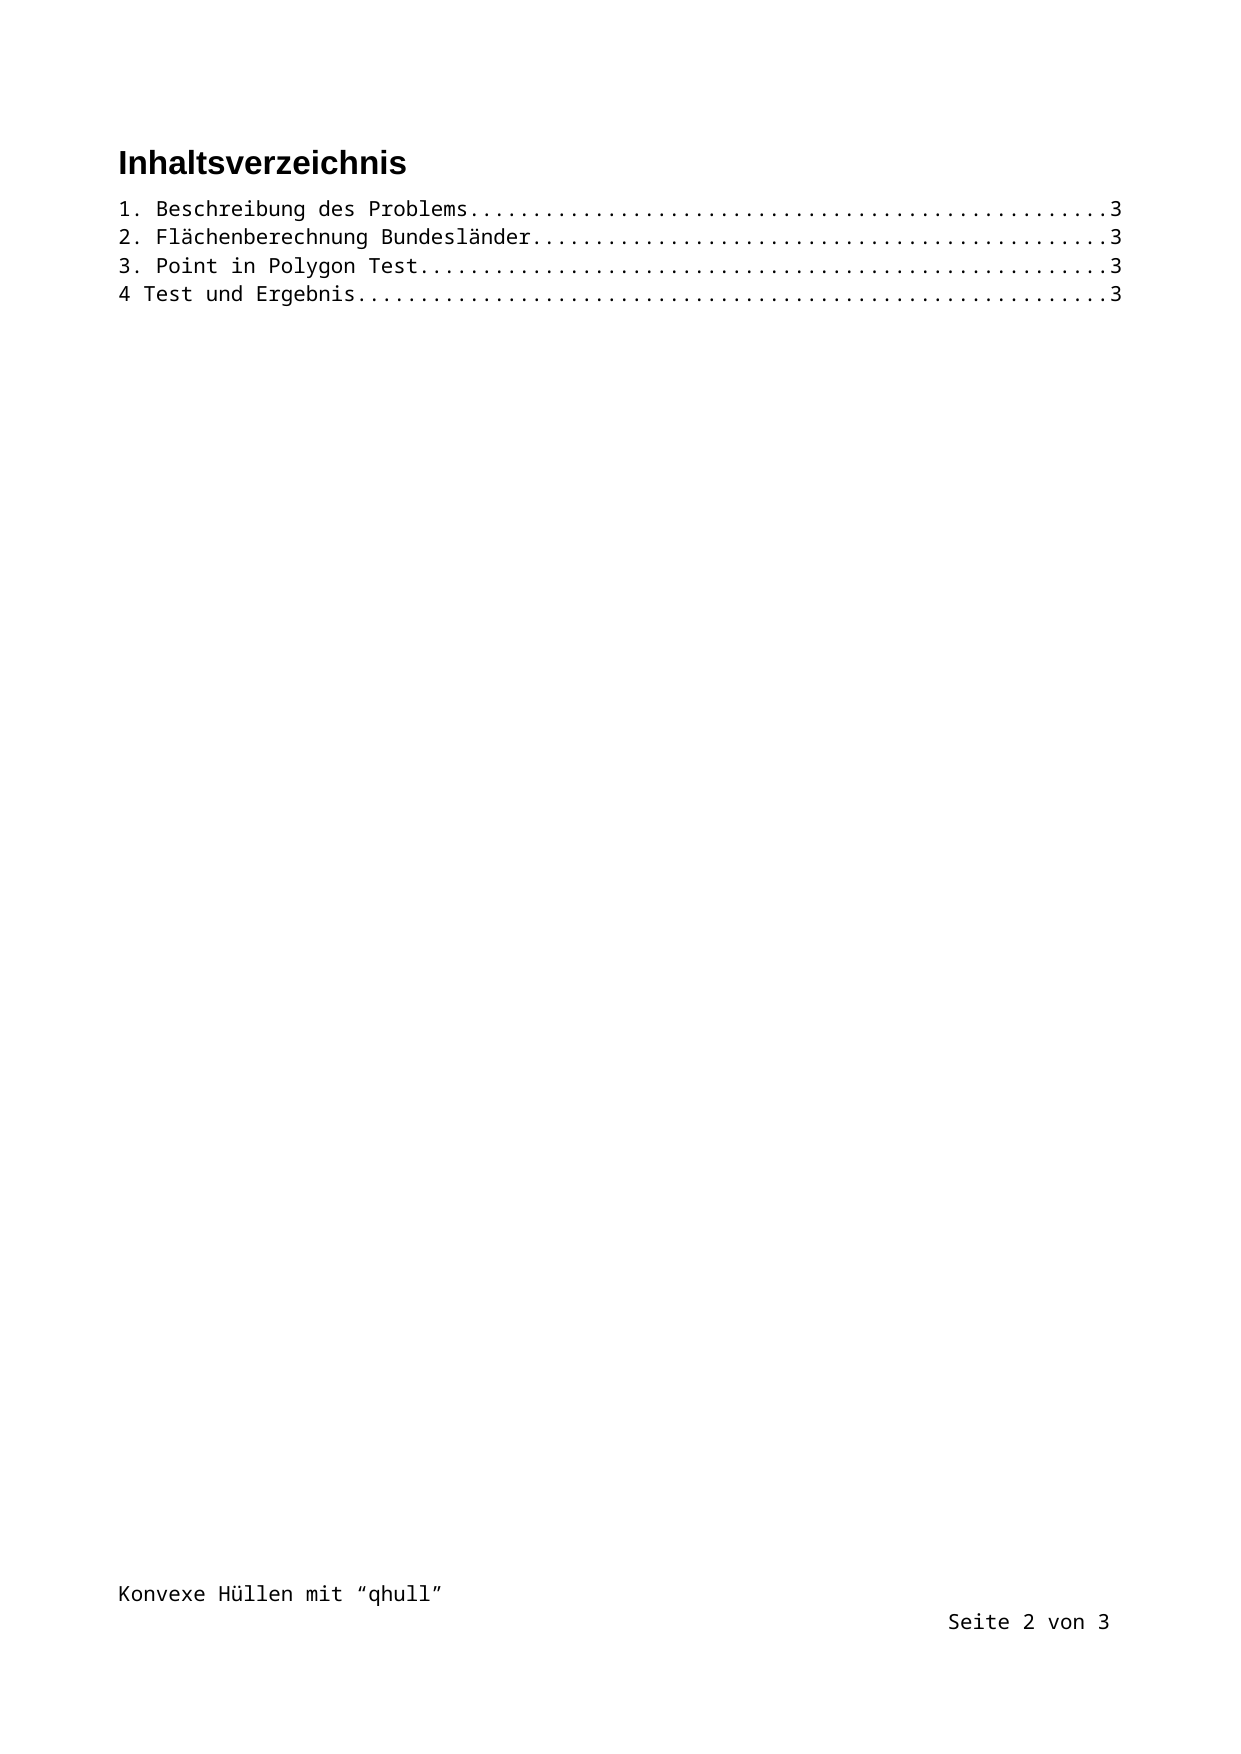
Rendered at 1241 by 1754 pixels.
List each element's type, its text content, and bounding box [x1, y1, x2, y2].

subtitle Inhaltsverzeichnis [118, 143, 1122, 182]
text 3. Point in Polygon Test 3 [118, 251, 1122, 279]
text 1. Beschreibung des Problems 3 [118, 194, 1122, 222]
text 2. Flächenberechnung Bundesländer 3 [118, 222, 1122, 251]
text 4 Test und Ergebnis 3 [118, 279, 1122, 308]
